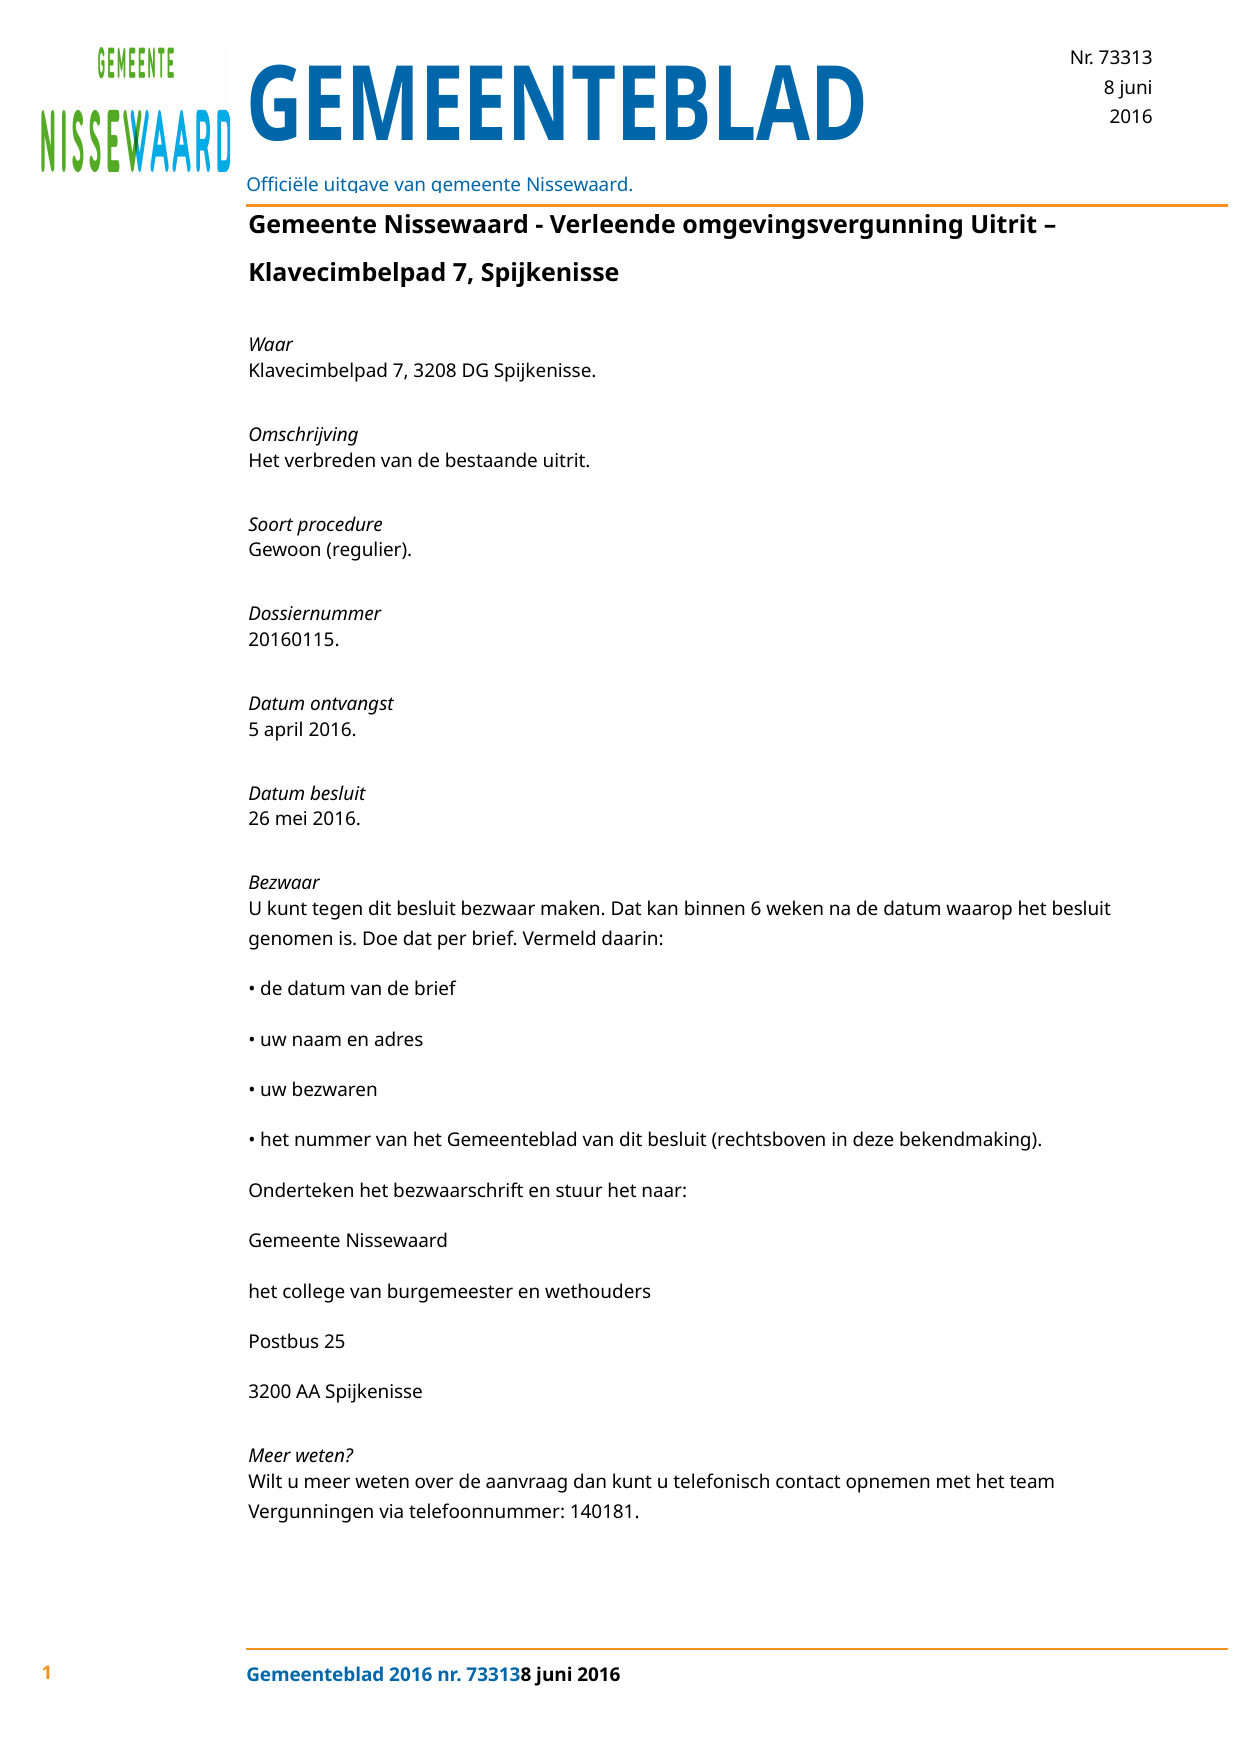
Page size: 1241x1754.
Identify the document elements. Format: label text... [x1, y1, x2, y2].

text Bezwaar [248, 869, 1152, 895]
text Datum ontvangst [248, 690, 1152, 716]
picture [222, 122, 227, 160]
text Onderteken het bezwaarschrift en stuur het naar: [248, 1177, 1152, 1203]
text Waar [248, 331, 1152, 357]
picture [176, 157, 187, 172]
text Dossiernummer [248, 601, 1152, 626]
picture [154, 157, 165, 172]
text • de datum van de brief [248, 975, 1152, 1001]
text Klavecimbelpad 7, 3208 DG Spijkenisse. [248, 357, 1152, 383]
picture [201, 122, 206, 138]
text Meer weten? [248, 1443, 1152, 1468]
picture [200, 151, 206, 172]
text Gemeente Nissewaard [248, 1227, 1152, 1253]
text Soort procedure [248, 511, 1152, 537]
picture [41, 47, 231, 172]
text Gewoon (regulier). [248, 537, 1152, 562]
text • uw bezwaren [248, 1076, 1152, 1102]
text Omschrijving [248, 421, 1152, 447]
text • het nummer van het Gemeenteblad van dit besluit (rechtsboven in deze bekendmaking). [248, 1127, 1152, 1152]
text Postbus 25 [248, 1328, 1152, 1354]
text 26 mei 2016. [248, 806, 1152, 831]
text 20160115. [248, 626, 1152, 652]
text Gemeente Nissewaard - Verleende omgevingsvergunning Uitrit – Klavecimbelpad 7, Spijkenisse [248, 207, 1152, 288]
text U kunt tegen dit besluit bezwaar maken. Dat kan binnen 6 weken na de datum waarop het besluit genomen is. Doe dat per brief. Vermeld daarin: [248, 895, 1152, 951]
text • uw naam en adres [248, 1026, 1152, 1051]
text het college van burgemeester en wethouders [248, 1278, 1152, 1303]
text 5 april 2016. [248, 716, 1152, 742]
text Het verbreden van de bestaande uitrit. [248, 447, 1152, 473]
text Datum besluit [248, 780, 1152, 806]
text Wilt u meer weten over de aanvraag dan kunt u telefonisch contact opnemen met het team Vergunningen via telefoonnummer: 140181. [248, 1468, 1152, 1524]
text 3200 AA Spijkenisse [248, 1379, 1152, 1404]
